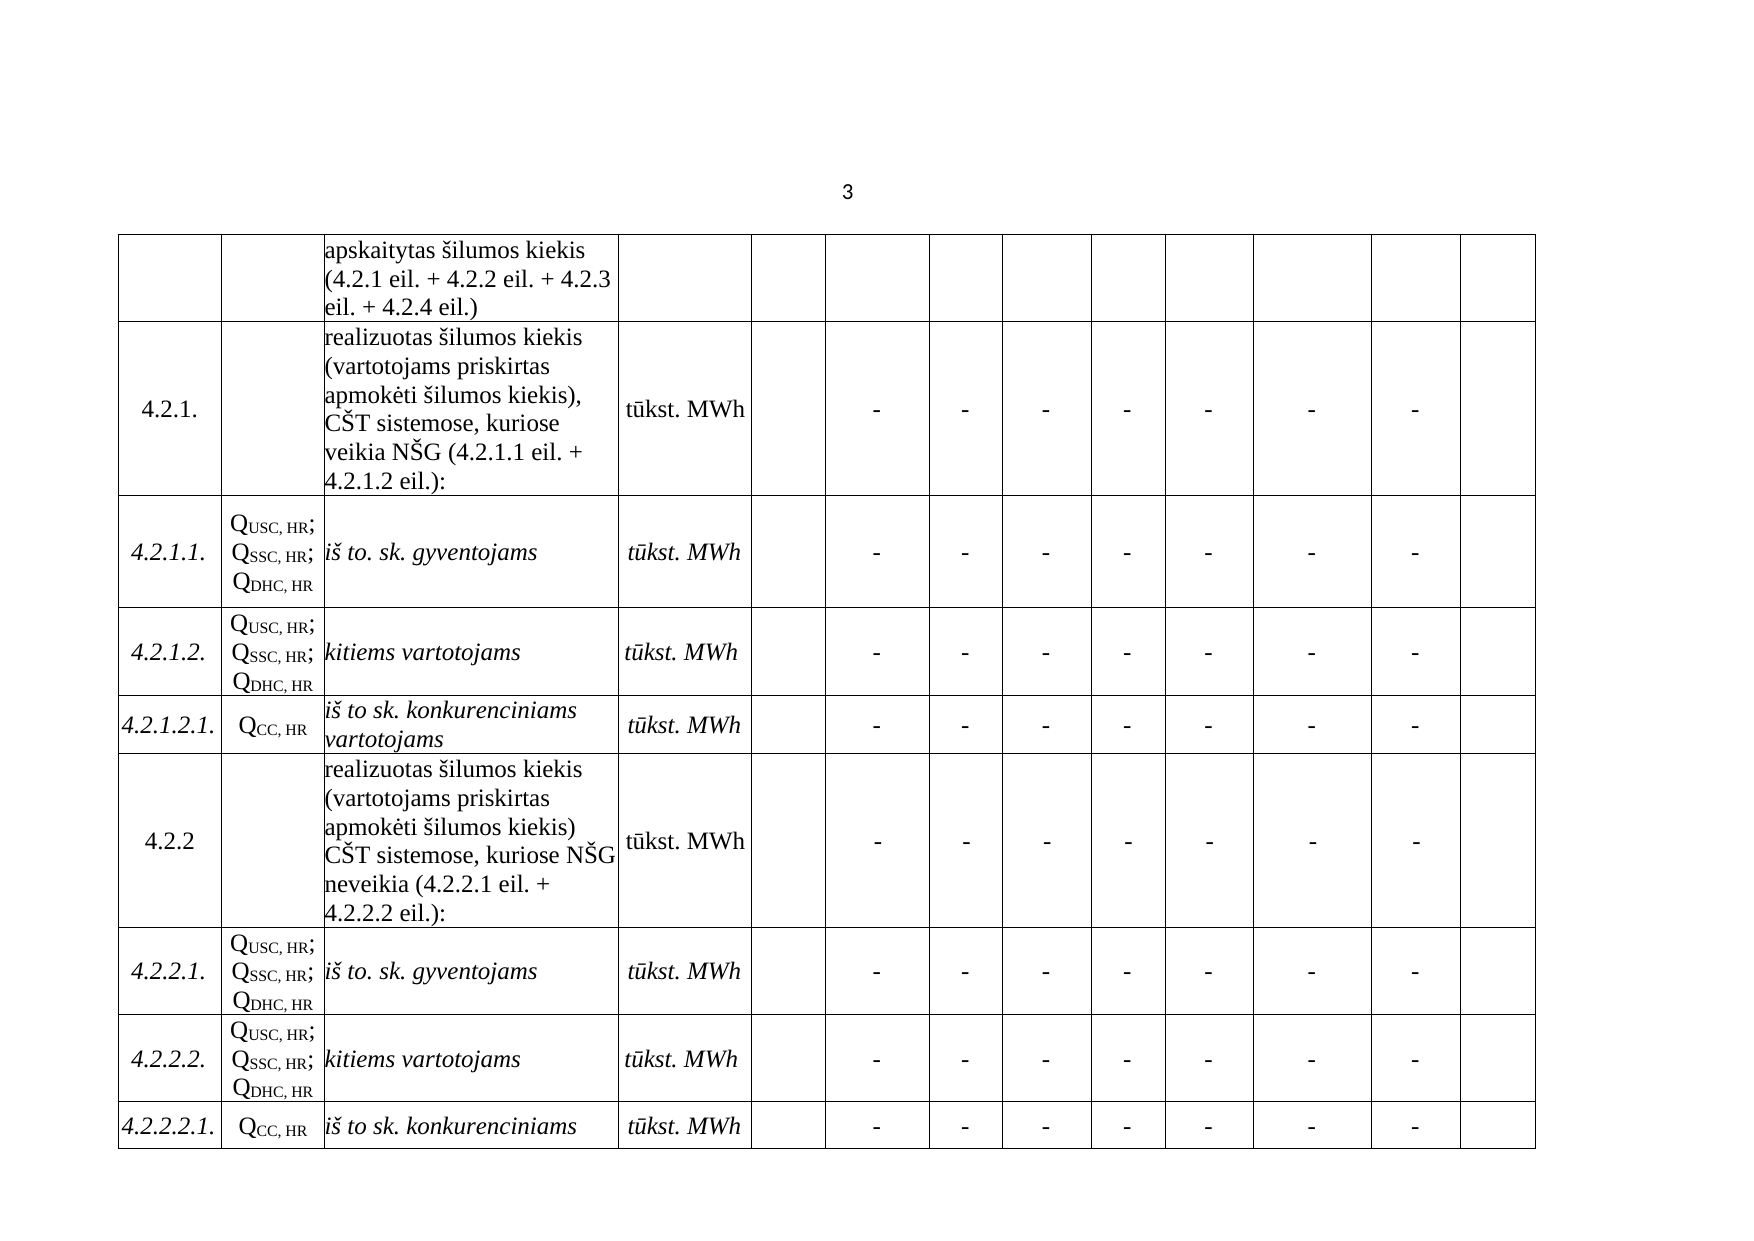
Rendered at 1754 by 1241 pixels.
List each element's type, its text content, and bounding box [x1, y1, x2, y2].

table_cell tūkst. MWh [619, 754, 751, 927]
table_cell [752, 322, 825, 495]
table_cell - [826, 928, 929, 1014]
table_cell - [930, 1015, 1002, 1101]
table_cell - [1254, 1102, 1371, 1148]
table_cell tūkst. MWh [619, 1102, 751, 1148]
table_cell - [1092, 1102, 1165, 1148]
table_cell - [1003, 235, 1091, 321]
table_cell [752, 696, 825, 753]
table_cell [619, 235, 751, 321]
table_cell - [1254, 754, 1371, 927]
table_cell - [826, 696, 929, 753]
table_cell [222, 322, 324, 495]
table_cell [1461, 1102, 1535, 1148]
table_cell - [1254, 696, 1371, 753]
table_cell [1461, 608, 1535, 694]
table_cell [222, 754, 324, 927]
table_cell - [1092, 1015, 1165, 1101]
table_cell - [1254, 928, 1371, 1014]
table_cell apskaitytas šilumos kiekis (4.2.1 eil. + 4.2.2 eil. + 4.2.3 eil. + 4.2.4 eil.) [325, 235, 618, 321]
table_cell QUSC, HR; QSSC, HR; QDHC, HR [222, 496, 324, 607]
table_cell tūkst. MWh [619, 928, 751, 1014]
table_cell [752, 1015, 825, 1101]
table_cell - [826, 608, 929, 694]
table_cell - [1254, 322, 1371, 495]
table_cell - [1372, 496, 1460, 607]
table_cell QUSC, HR; QSSC, HR; QDHC, HR [222, 1015, 324, 1101]
table_cell - [1003, 496, 1091, 607]
table_cell - [1166, 696, 1253, 753]
table_cell 4.2.1.2. [119, 608, 221, 694]
table_cell - [1166, 1102, 1253, 1148]
table_cell [752, 496, 825, 607]
table_cell - [930, 496, 1002, 607]
table_cell - [1372, 696, 1460, 753]
table_cell tūkst. MWh [619, 696, 751, 753]
table_cell [1461, 1015, 1535, 1101]
table_cell [119, 235, 221, 321]
table_cell [1461, 496, 1535, 607]
table_cell - [1254, 235, 1371, 321]
table_cell iš to. sk. gyventojams [325, 496, 618, 607]
table_cell - [826, 1102, 929, 1148]
table_cell - [930, 754, 1002, 927]
table_cell - [1372, 1102, 1460, 1148]
table_cell - [1092, 608, 1165, 694]
table_cell - [930, 608, 1002, 694]
table_cell - [1092, 235, 1165, 321]
table_cell QUSC, HR; QSSC, HR; QDHC, HR [222, 928, 324, 1014]
table_cell iš to. sk. gyventojams [325, 928, 618, 1014]
table_cell - [1166, 1015, 1253, 1101]
table_cell 4.2.2.1. [119, 928, 221, 1014]
table_cell tūkst. MWh [619, 608, 751, 694]
table_cell - [930, 928, 1002, 1014]
table_cell - [1254, 1015, 1371, 1101]
table_cell QCC, HR [222, 1102, 324, 1148]
table_cell realizuotas šilumos kiekis (vartotojams priskirtas apmokėti šilumos kiekis), CŠT sistemose, kuriose veikia NŠG (4.2.1.1 eil. + 4.2.1.2 eil.): [325, 322, 618, 495]
table_cell 4.2.1. [119, 322, 221, 495]
table_cell - [1372, 928, 1460, 1014]
table_cell - [826, 496, 929, 607]
table_cell [222, 235, 324, 321]
table_cell - [1372, 235, 1460, 321]
table_cell kitiems vartotojams [325, 608, 618, 694]
table_cell [752, 928, 825, 1014]
table_cell 4.2.2.2.1. [119, 1102, 221, 1148]
table_cell - [930, 235, 1002, 321]
table_cell [752, 235, 825, 321]
table_cell - [1372, 754, 1460, 927]
table_cell - [1003, 322, 1091, 495]
table_cell [1461, 928, 1535, 1014]
table_cell - [826, 235, 929, 321]
table_cell - [1166, 754, 1253, 927]
table_cell - [1372, 322, 1460, 495]
table_cell - [1166, 608, 1253, 694]
table_cell kitiems vartotojams [325, 1015, 618, 1101]
table_cell 4.2.1.2.1. [119, 696, 221, 753]
table_cell - [826, 754, 929, 927]
table_cell tūkst. MWh [619, 322, 751, 495]
table_cell [752, 1102, 825, 1148]
table_cell - [1092, 696, 1165, 753]
table_cell [752, 754, 825, 927]
table_cell iš to sk. konkurenciniams [325, 1102, 618, 1148]
table_cell - [1254, 496, 1371, 607]
table_cell - [1092, 928, 1165, 1014]
table_cell 4.2.2 [119, 754, 221, 927]
table_cell - [1166, 235, 1253, 321]
table_cell - [1003, 1015, 1091, 1101]
table_cell [752, 608, 825, 694]
table_cell - [1166, 496, 1253, 607]
table_cell [1461, 322, 1535, 495]
table_cell - [1003, 754, 1091, 927]
table_cell 4.2.2.2. [119, 1015, 221, 1101]
table_cell - [930, 696, 1002, 753]
table_cell tūkst. MWh [619, 1015, 751, 1101]
table_cell - [1003, 1102, 1091, 1148]
table_cell 4.2.1.1. [119, 496, 221, 607]
table_cell - [1092, 754, 1165, 927]
table_cell - [1092, 496, 1165, 607]
table_cell - [1003, 696, 1091, 753]
table_cell - [930, 322, 1002, 495]
table_cell - [1372, 1015, 1460, 1101]
table_cell [1461, 696, 1535, 753]
table_cell - [826, 1015, 929, 1101]
table_cell [1461, 754, 1535, 927]
table_cell - [826, 322, 929, 495]
table_cell - [1003, 928, 1091, 1014]
table_cell - [1254, 608, 1371, 694]
table_cell - [1166, 322, 1253, 495]
table_cell - [1003, 608, 1091, 694]
table_cell realizuotas šilumos kiekis (vartotojams priskirtas apmokėti šilumos kiekis) CŠT sistemose, kuriose NŠG neveikia (4.2.2.1 eil. + 4.2.2.2 eil.): [325, 754, 618, 927]
table_cell - [1092, 322, 1165, 495]
table_cell - [1372, 608, 1460, 694]
table_cell QUSC, HR; QSSC, HR; QDHC, HR [222, 608, 324, 694]
table_cell QCC, HR [222, 696, 324, 753]
table_cell iš to sk. konkurenciniams vartotojams [325, 696, 618, 753]
table_cell - [1166, 928, 1253, 1014]
table_cell tūkst. MWh [619, 496, 751, 607]
table_cell [1461, 235, 1535, 321]
table_cell - [930, 1102, 1002, 1148]
